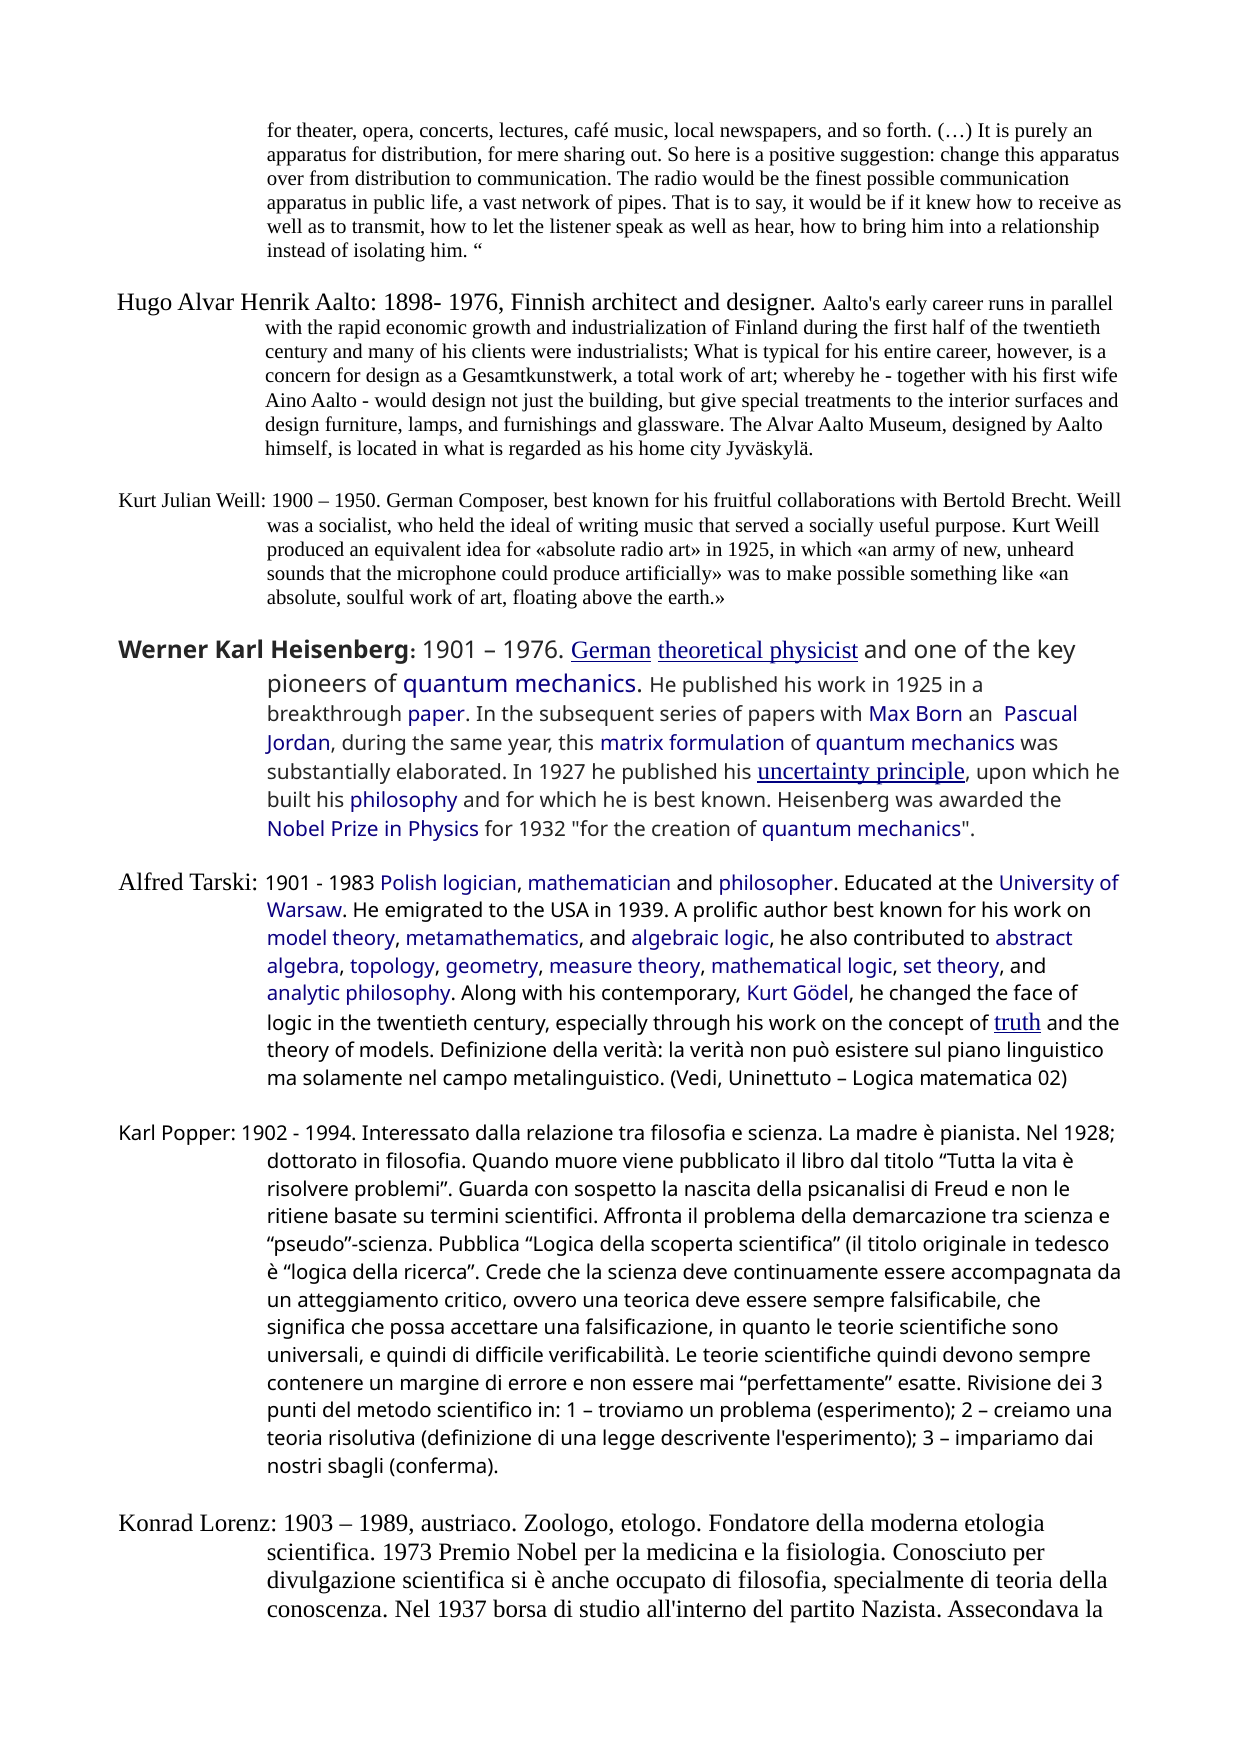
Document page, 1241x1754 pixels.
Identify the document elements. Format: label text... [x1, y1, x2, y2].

text Alfred Tarski: 1901 - 1983 Polish logician, mathematician and philosopher. Educated at the University of Warsaw. He emigrated to the USA in 1939. A prolific author best known for his work on model theory, metamathematics, and algebraic logic, he also contributed to abstract algebra, topology, geometry, measure theory, mathematical logic, set theory, and analytic philosophy. Along with his contemporary, Kurt Gödel, he changed the face of logic in the twentieth century, especially through his work on the concept of truth and the theory of models. Definizione della verità: la verità non può esistere sul piano linguistico ma solamente nel campo metalinguistico. (Vedi, Uninettuto – Logica matematica 02) [118, 867, 1122, 1091]
text for theater, opera, concerts, lectures, café music, local newspapers, and so forth. (…) It is purely an apparatus for distribution, for mere sharing out. So here is a positive suggestion: change this apparatus over from distribution to communication. The radio would be the finest possible communication apparatus in public life, a vast network of pipes. That is to say, it would be if it knew how to receive as well as to transmit, how to let the listener speak as well as hear, how to bring him into a relationship instead of isolating him. “ [118, 118, 1122, 262]
text Karl Popper: 1902 - 1994. Interessato dalla relazione tra filosofia e scienza. La madre è pianista. Nel 1928; dottorato in filosofia. Quando muore viene pubblicato il libro dal titolo “Tutta la vita è risolvere problemi”. Guarda con sospetto la nascita della psicanalisi di Freud e non le ritiene basate su termini scientifici. Affronta il problema della demarcazione tra scienza e “pseudo”-scienza. Pubblica “Logica della scoperta scientifica” (il titolo originale in tedesco è “logica della ricerca”. Crede che la scienza deve continuamente essere accompagnata da un atteggiamento critico, ovvero una teorica deve essere sempre falsificabile, che significa che possa accettare una falsificazione, in quanto le teorie scientifiche sono universali, e quindi di difficile verificabilità. Le teorie scientifiche quindi devono sempre contenere un margine di errore e non essere mai “perfettamente” esatte. Rivisione dei 3 punti del metodo scientifico in: 1 – troviamo un problema (esperimento); 2 – creiamo una teoria risolutiva (definizione di una legge descrivente l'esperimento); 3 – impariamo dai nostri sbagli (conferma). [118, 1119, 1122, 1479]
text Konrad Lorenz: 1903 – 1989, austriaco. Zoologo, etologo. Fondatore della moderna etologia scientifica. 1973 Premio Nobel per la medicina e la fisiologia. Conosciuto per divulgazione scientifica si è anche occupato di filosofia, specialmente di teoria della conoscenza. Nel 1937 borsa di studio all'interno del partito Nazista. Assecondava la [118, 1508, 1122, 1623]
text Werner Karl Heisenberg: 1901 – 1976. German theoretical physicist and one of the key pioneers of quantum mechanics. He published his work in 1925 in a breakthrough paper. In the subsequent series of papers with Max Born an Pascual Jordan, during the same year, this matrix formulation of quantum mechanics was substantially elaborated. In 1927 he published his uncertainty principle, upon which he built his philosophy and for which he is best known. Heisenberg was awarded the Nobel Prize in Physics for 1932 "for the creation of quantum mechanics". [118, 633, 1122, 842]
text Hugo Alvar Henrik Aalto: 1898- 1976, Finnish architect and designer. Aalto's early career runs in parallel with the rapid economic growth and industrialization of Finland during the first half of the twentieth century and many of his clients were industrialists; What is typical for his entire career, however, is a concern for design as a Gesamtkunstwerk, a total work of art; whereby he - together with his first wife Aino Aalto - would design not just the building, but give special treatments to the interior surfaces and design furniture, lamps, and furnishings and glassware. The Alvar Aalto Museum, designed by Aalto himself, is located in what is regarded as his home city Jyväskylä. [117, 287, 1122, 460]
text Kurt Julian Weill: 1900 – 1950. German Composer, best known for his fruitful collaborations with Bertold Brecht. Weill was a socialist, who held the ideal of writing music that served a socially useful purpose. Kurt Weill produced an equivalent idea for «absolute radio art» in 1925, in which «an army of new, unheard sounds that the microphone could produce artificially» was to make possible something like «an absolute, soulful work of art, floating above the earth.» [118, 488, 1122, 609]
